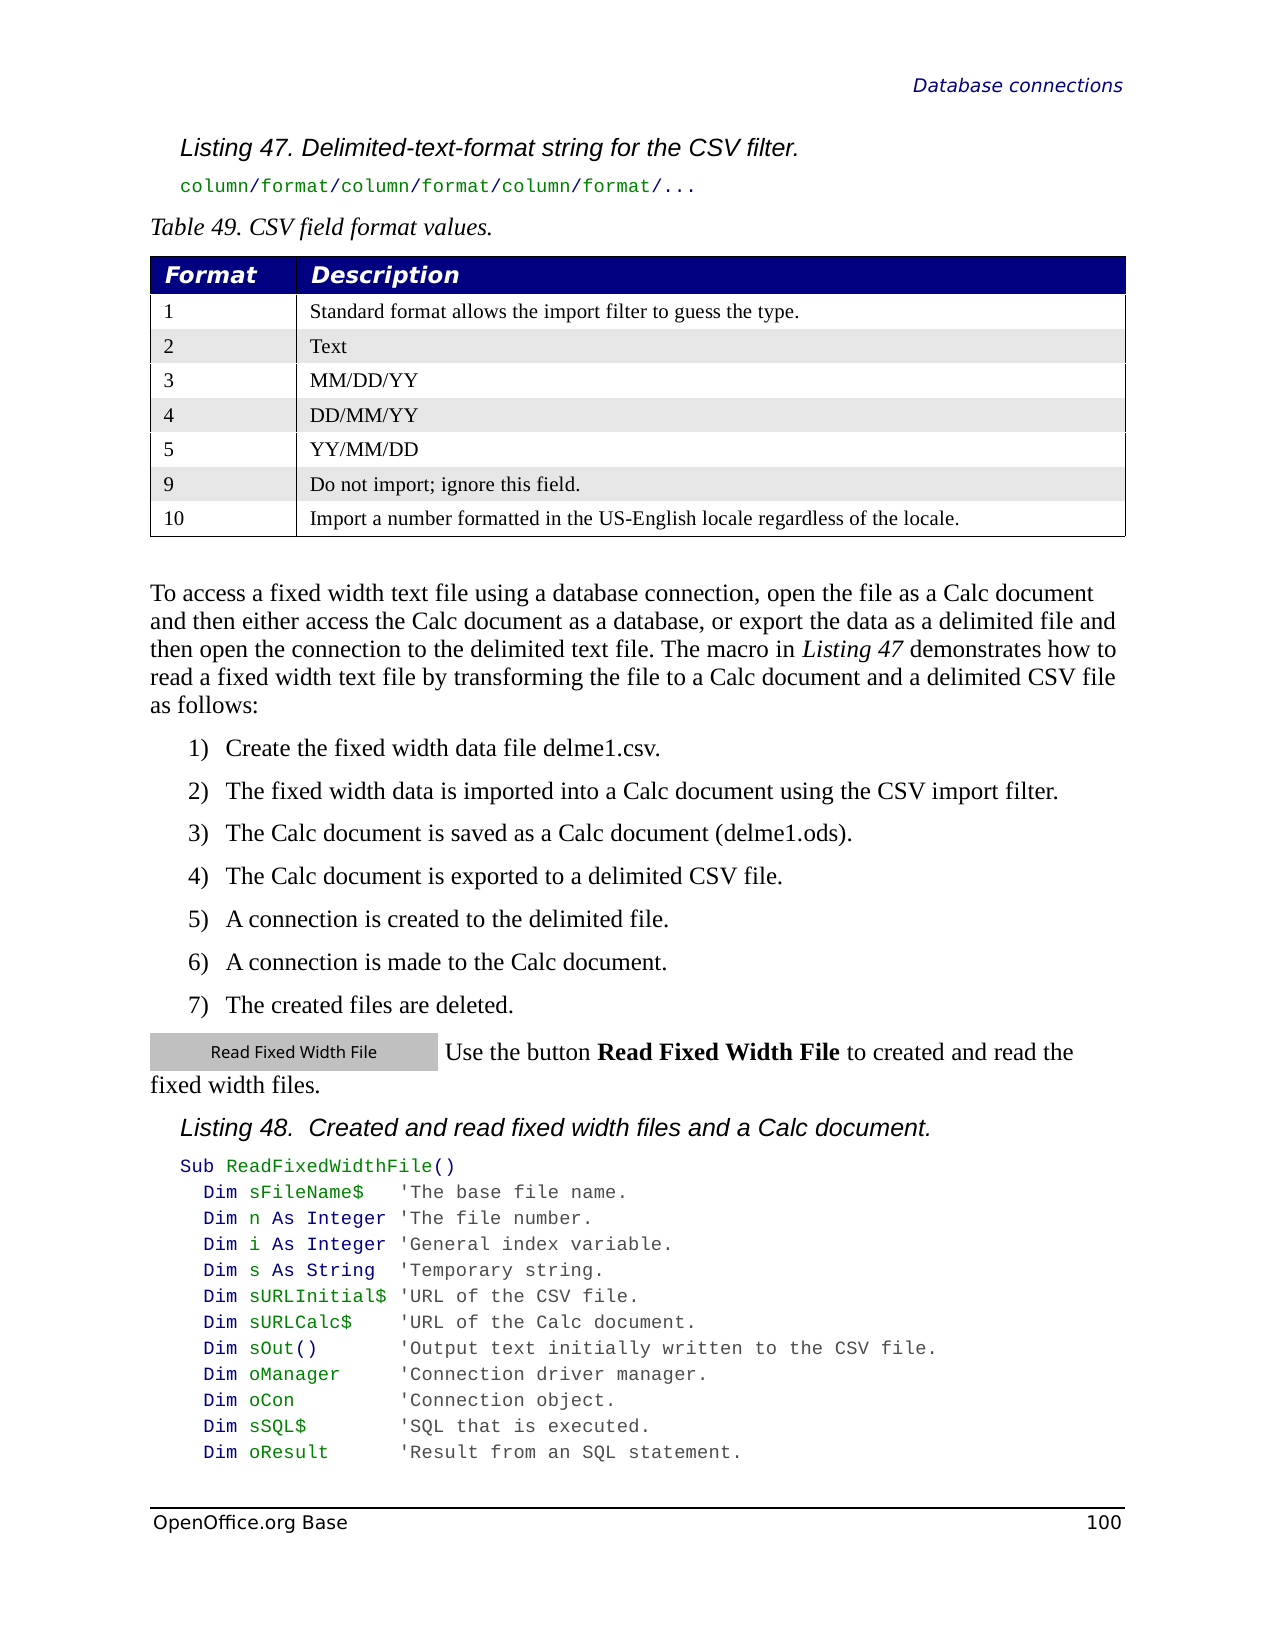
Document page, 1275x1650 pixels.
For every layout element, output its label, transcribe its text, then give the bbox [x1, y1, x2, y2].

table_cell 2 [151, 329, 296, 363]
text column/format/column/format/column/format/... [180, 177, 1125, 198]
text Dim sFileName$ 'The base file name. [180, 1183, 1125, 1204]
table_cell Do not import; ignore this field. [297, 467, 1125, 501]
text Sub ReadFixedWidthFile() [180, 1157, 1125, 1178]
table_cell 10 [151, 501, 296, 536]
text Dim sURLInitial$ 'URL of the CSV file. [180, 1286, 1125, 1308]
text Dim i As Integer 'General index variable. [180, 1234, 1125, 1256]
table_cell YY/MM/DD [297, 433, 1125, 467]
table_header Description [297, 257, 1125, 294]
table_cell 1 [151, 295, 296, 329]
table_cell Import a number formatted in the US-English locale regardless of the locale. [297, 501, 1125, 536]
text Dim sSQL$ 'SQL that is executed. [180, 1416, 1125, 1437]
list The created files are deleted. [188, 991, 1125, 1019]
text To access a fixed width text file using a database connection, open the file as a Calc document and then either access the Calc document as a database, or export the data as a delimited file and then open the connection to the delimited text file. The macro in Listing 47 demonstrates how to read a fixed width text file by transforming the file to a Calc document and a delimited CSV file as follows: [150, 579, 1125, 719]
table_cell 9 [151, 467, 296, 501]
table_header Format [151, 257, 296, 294]
list A connection is made to the Calc document. [188, 948, 1125, 976]
text Dim oManager 'Connection driver manager. [180, 1364, 1125, 1386]
text Table 49. CSV field format values. [150, 213, 1125, 241]
text Dim oResult 'Result from an SQL statement. [180, 1442, 1125, 1463]
list The Calc document is exported to a delimited CSV file. [188, 862, 1125, 890]
list The fixed width data is imported into a Calc document using the CSV import filter. [188, 777, 1125, 804]
text Dim sOut() 'Output text initially written to the CSV file. [180, 1338, 1125, 1360]
text Dim sURLCalc$ 'URL of the Calc document. [180, 1312, 1125, 1334]
table_cell 3 [151, 364, 296, 398]
list A connection is created to the delimited file. [188, 905, 1125, 933]
list Listing 48. Created and read fixed width files and a Calc document. [180, 1114, 1125, 1142]
text Dim s As String 'Temporary string. [180, 1260, 1125, 1282]
table_cell DD/MM/YY [297, 398, 1125, 432]
list Create the fixed width data file delme1.csv. [188, 734, 1125, 762]
table_cell Text [297, 329, 1125, 363]
table_cell 5 [151, 433, 296, 467]
text Dim oCon 'Connection object. [180, 1390, 1125, 1412]
list The Calc document is saved as a Calc document (delme1.ods). [188, 819, 1125, 847]
list Listing 47. Delimited-text-format string for the CSV filter. [180, 134, 1125, 162]
text Dim n As Integer 'The file number. [180, 1208, 1125, 1230]
text Use the button Read Fixed Width File to created and read the fixed width files. [150, 1033, 1125, 1099]
table_cell 4 [151, 398, 296, 432]
table_cell MM/DD/YY [297, 364, 1125, 398]
table_cell Standard format allows the import filter to guess the type. [297, 295, 1125, 329]
